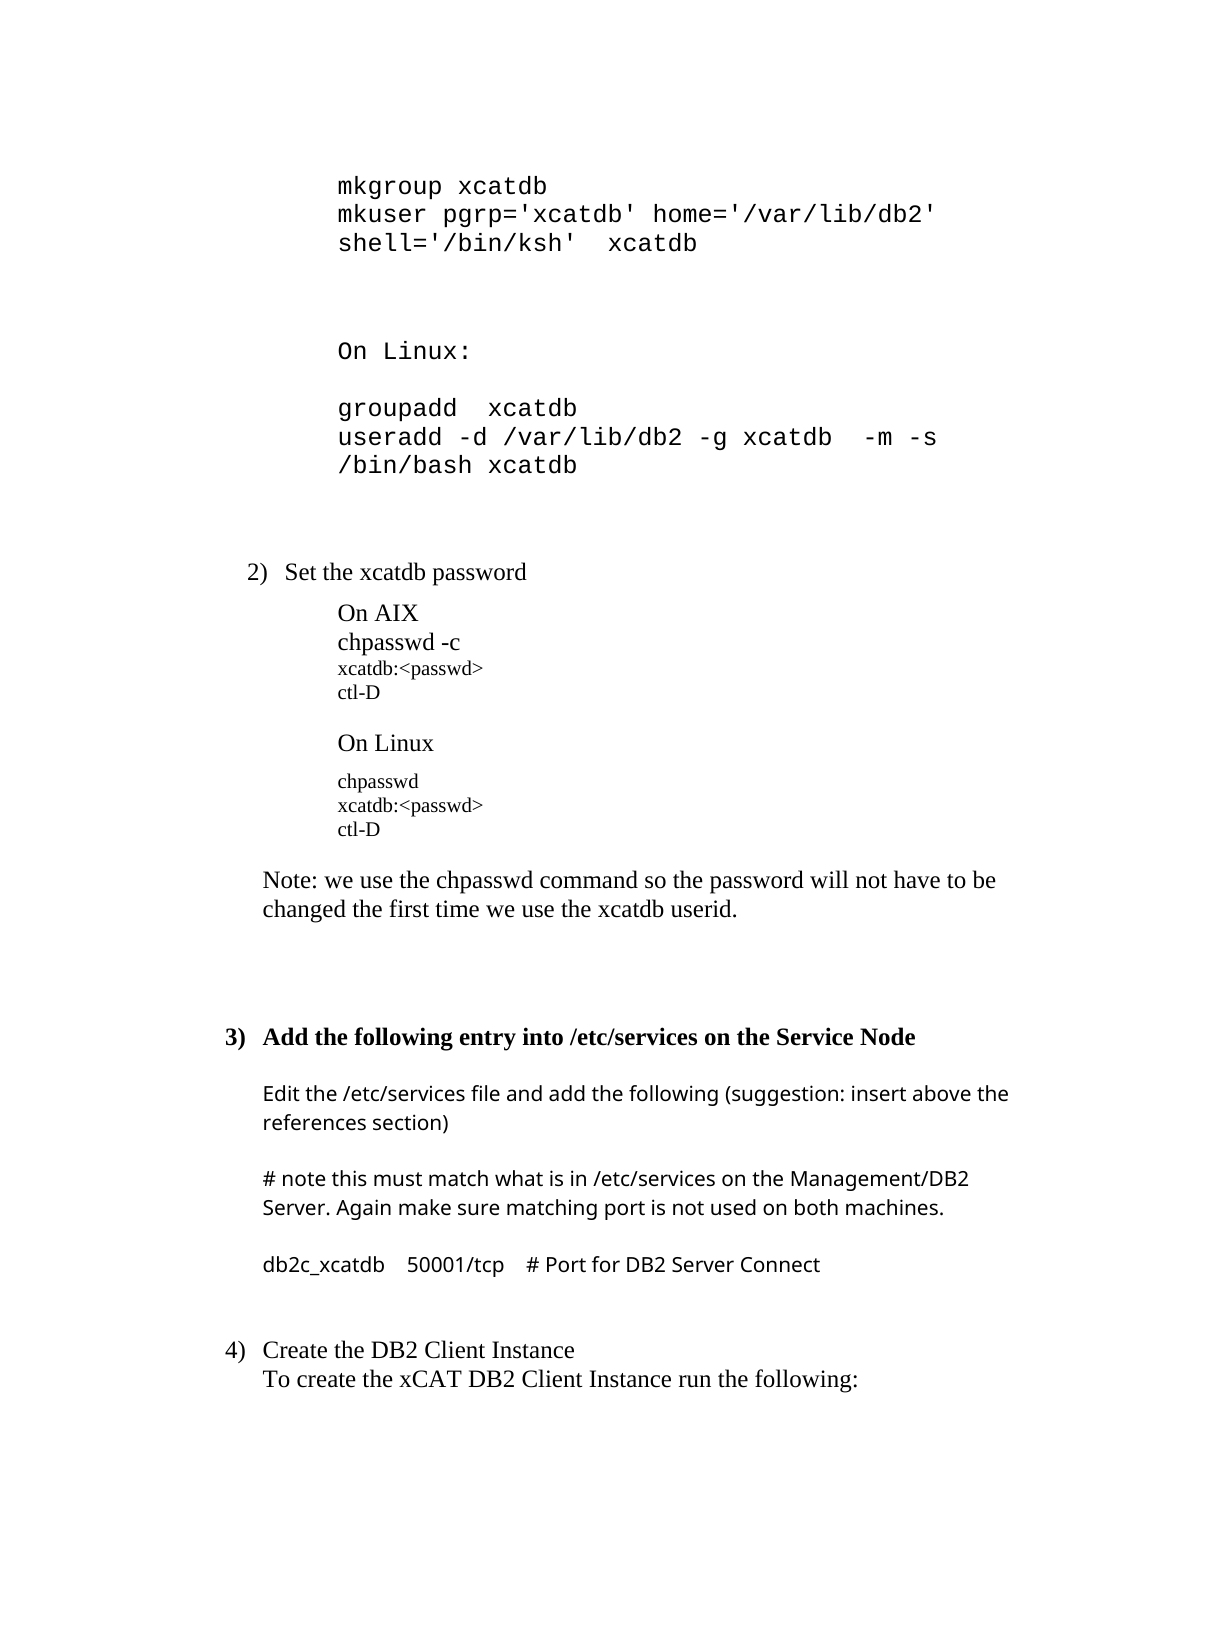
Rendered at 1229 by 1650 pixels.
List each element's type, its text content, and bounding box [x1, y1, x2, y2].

list ctl-D [262, 680, 1041, 704]
list mkgroup xcatdb mkuser pgrp='xcatdb' home='/var/lib/db2' shell='/bin/ksh' xcatdb [262, 150, 1041, 259]
list On AIX chpasswd -c [225, 598, 1041, 656]
list Create the DB2 Client Instance [225, 1336, 1041, 1364]
list ctl-D [262, 817, 1041, 841]
list Add the following entry into /etc/services on the Service Node [225, 1022, 1041, 1051]
list On Linux [225, 728, 1041, 757]
text db2c_xcatdb 50001/tcp # Port for DB2 Server Connect [262, 1250, 1041, 1278]
list groupadd xcatdb [262, 396, 1041, 424]
text # note this must match what is in /etc/services on the Management/DB2 Server. Again make sure matching port is not used on both machines. [262, 1164, 1041, 1221]
list Set the xcatdb password [225, 557, 1041, 586]
text To create the xCAT DB2 Client Instance run the following: [262, 1364, 1041, 1393]
list chpasswd [262, 769, 1041, 793]
list xcatdb:<passwd> [262, 656, 1041, 680]
list useradd -d /var/lib/db2 -g xcatdb -m -s /bin/bash xcatdb [262, 424, 1041, 528]
list On Linux: [262, 287, 1041, 367]
list Edit the /etc/services file and add the following (suggestion: insert above the references section) [225, 1051, 1041, 1136]
list xcatdb:<passwd> [262, 793, 1041, 817]
list Note: we use the chpasswd command so the password will not have to be changed the first time we use the xcatdb userid. [225, 866, 1041, 981]
